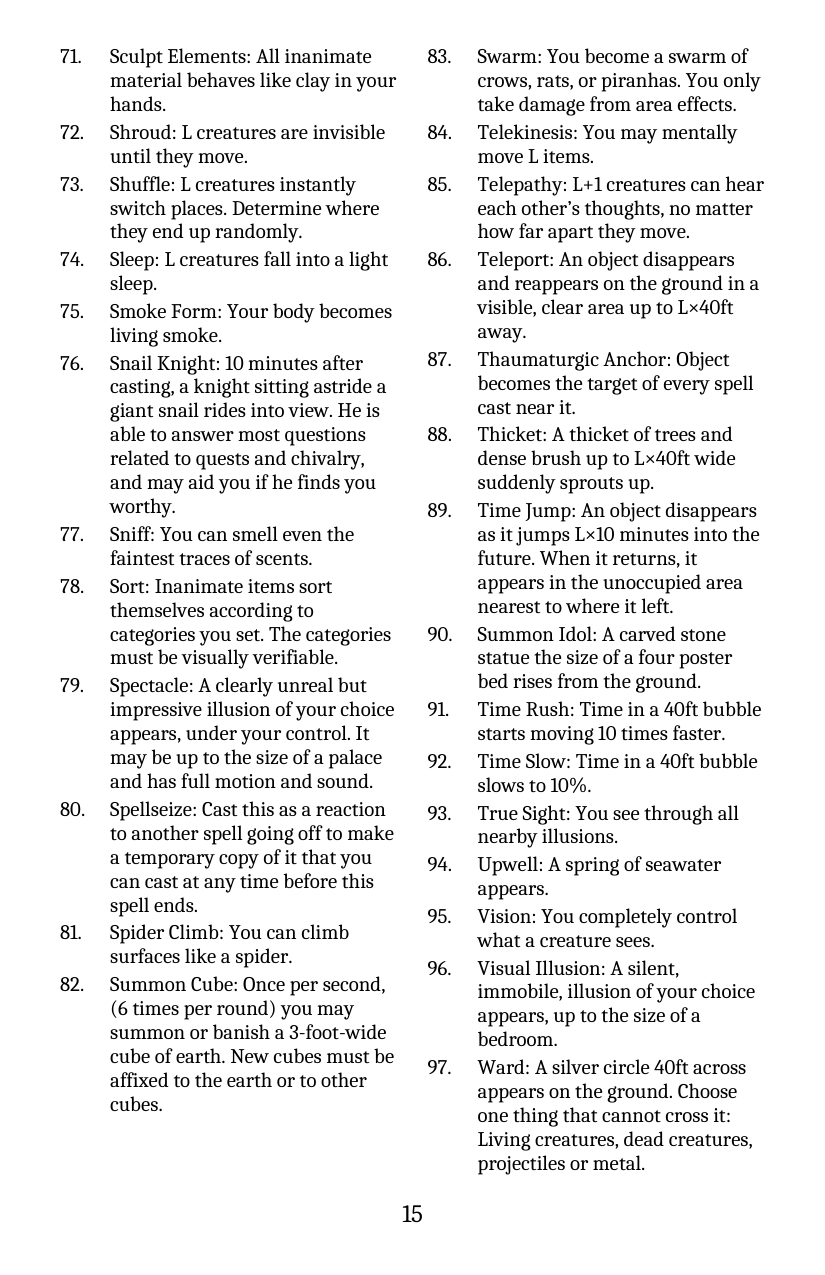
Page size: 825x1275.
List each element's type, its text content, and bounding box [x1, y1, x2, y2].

list Sort: Inanimate items sort themselves according to categories you set. The categories must be visually verifiable. [60, 574, 397, 670]
list Teleport: An object disappears and reappears on the ground in a visible, clear area up to L×40ft away. [427, 248, 765, 344]
list Time Rush: Time in a 40ft bubble starts moving 10 times faster. [427, 698, 765, 746]
list Spider Climb: You can climb surfaces like a spider. [60, 921, 397, 969]
list Sculpt Elements: All inanimate material behaves like clay in your hands. [60, 45, 397, 117]
list Shroud: L creatures are invisible until they move. [60, 121, 397, 168]
list Telepathy: L+1 creatures can hear each other’s thoughts, no matter how far apart they move. [427, 172, 765, 244]
list True Sight: You see through all nearby illusions. [427, 801, 765, 849]
list Upwell: A spring of seawater appears. [427, 853, 765, 901]
list Shuffle: L creatures instantly switch places. Determine where they end up randomly. [60, 172, 397, 244]
list Summon Idol: A carved stone statue the size of a four poster bed rises from the ground. [427, 622, 765, 694]
list Spectacle: A clearly unreal but impressive illusion of your choice appears, under your control. It may be up to the size of a palace and has full motion and sound. [60, 674, 397, 794]
list Sleep: L creatures fall into a light sleep. [60, 248, 397, 296]
list Ward: A silver circle 40ft across appears on the ground. Choose one thing that cannot cross it: Living creatures, dead creatures, projectiles or metal. [427, 1056, 765, 1176]
list Time Jump: An object disappears as it jumps L×10 minutes into the future. When it returns, it appears in the unoccupied area nearest to where it left. [427, 499, 765, 618]
list Spellseize: Cast this as a reaction to another spell going off to make a temporary copy of it that you can cast at any time before this spell ends. [60, 797, 397, 917]
list Snail Knight: 10 minutes after casting, a knight sitting astride a giant snail rides into view. He is able to answer most questions related to quests and chivalry, and may aid you if he finds you worthy. [60, 351, 397, 519]
list Swarm: You become a swarm of crows, rats, or piranhas. You only take damage from area effects. [427, 45, 765, 117]
list Visual Illusion: A silent, immobile, illusion of your choice appears, up to the size of a bedroom. [427, 956, 765, 1052]
list Smoke Form: Your body becomes living smoke. [60, 299, 397, 347]
list Summon Cube: Once per second, (6 times per round) you may summon or banish a 3-foot-wide cube of earth. New cubes must be affixed to the earth or to other cubes. [60, 973, 397, 1116]
list Thaumaturgic Anchor: Object becomes the target of every spell cast near it. [427, 347, 765, 419]
list Thicket: A thicket of trees and dense brush up to L×40ft wide suddenly sprouts up. [427, 423, 765, 495]
list Vision: You completely control what a creature sees. [427, 904, 765, 952]
list Telekinesis: You may mentally move L items. [427, 121, 765, 168]
list Time Slow: Time in a 40ft bubble slows to 10%. [427, 749, 765, 797]
list Sniff: You can smell even the faintest traces of scents. [60, 523, 397, 571]
